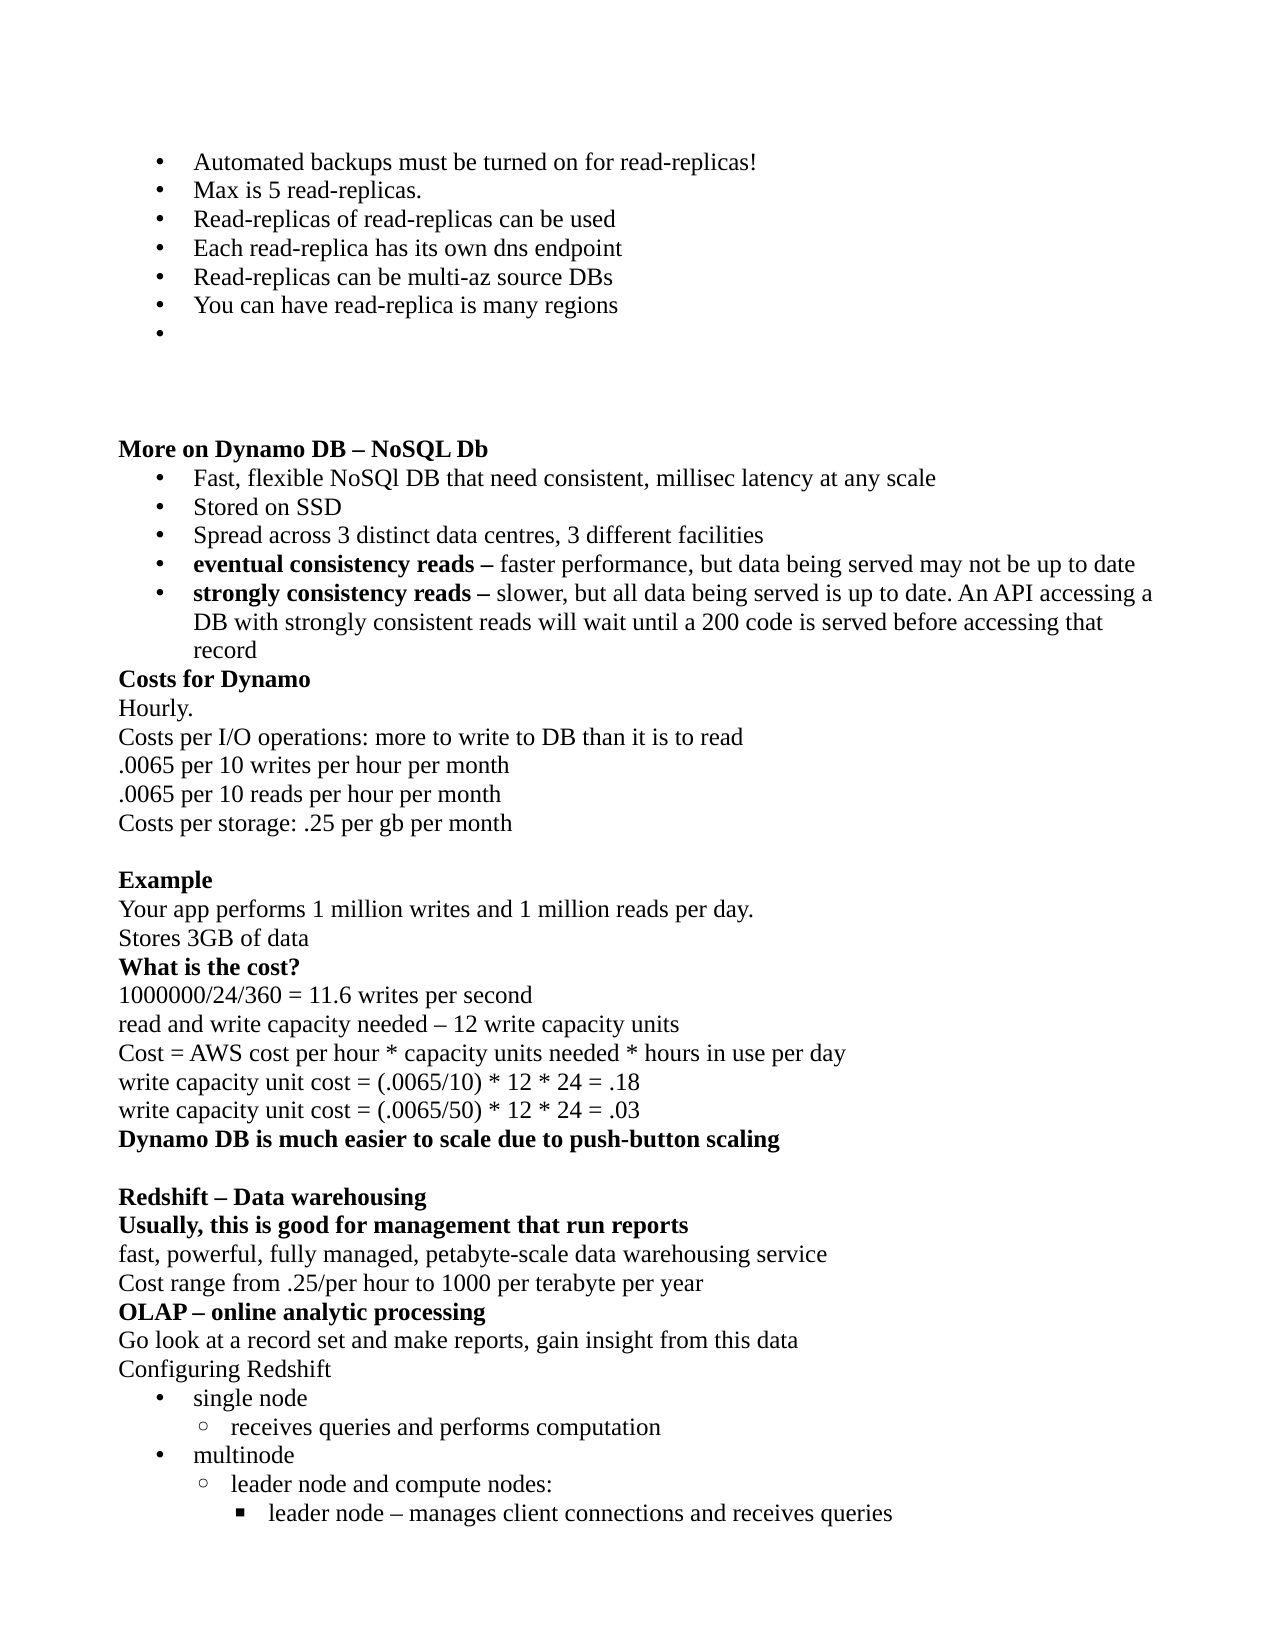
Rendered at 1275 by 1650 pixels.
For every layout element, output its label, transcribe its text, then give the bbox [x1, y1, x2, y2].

text Costs per storage: .25 per gb per month [118, 808, 1157, 837]
list Spread across 3 distinct data centres, 3 different facilities [156, 521, 1157, 549]
text Costs for Dynamo [118, 664, 1157, 693]
list Stored on SSD [156, 492, 1157, 521]
list You can have read-replica is many regions [156, 291, 1157, 319]
text Configuring Redshift [118, 1354, 1157, 1383]
list Max is 5 read-replicas. [156, 176, 1157, 204]
text .0065 per 10 reads per hour per month [118, 779, 1157, 808]
text 1000000/24/360 = 11.6 writes per second [118, 981, 1157, 1009]
text write capacity unit cost = (.0065/10) * 12 * 24 = .18 [118, 1067, 1157, 1096]
list single node [156, 1383, 1157, 1412]
list multinode [156, 1441, 1157, 1469]
text OLAP – online analytic processing [118, 1297, 1157, 1326]
list Automated backups must be turned on for read-replicas! [156, 147, 1157, 176]
list receives queries and performs computation [193, 1412, 1157, 1441]
list leader node – manages client connections and receives queries [231, 1498, 1157, 1527]
list strongly consistency reads – slower, but all data being served is up to date. An API accessing a DB with strongly consistent reads will wait until a 200 code is served before accessing that record [156, 578, 1157, 664]
text Cost range from .25/per hour to 1000 per terabyte per year [118, 1268, 1157, 1297]
text write capacity unit cost = (.0065/50) * 12 * 24 = .03 [118, 1096, 1157, 1124]
text Dynamo DB is much easier to scale due to push-button scaling [118, 1124, 1157, 1153]
text Costs per I/O operations: more to write to DB than it is to read [118, 722, 1157, 751]
list Read-replicas can be multi-az source DBs [156, 262, 1157, 291]
list leader node and compute nodes: [193, 1469, 1157, 1498]
text Example [118, 866, 1157, 894]
list eventual consistency reads – faster performance, but data being served may not be up to date [156, 549, 1157, 578]
text Usually, this is good for management that run reports [118, 1211, 1157, 1239]
text Cost = AWS cost per hour * capacity units needed * hours in use per day [118, 1038, 1157, 1067]
text More on Dynamo DB – NoSQL Db [118, 434, 1157, 463]
text Redshift – Data warehousing [118, 1182, 1157, 1211]
list Read-replicas of read-replicas can be used [156, 204, 1157, 233]
text Stores 3GB of data [118, 923, 1157, 952]
list Each read-replica has its own dns endpoint [156, 233, 1157, 262]
text Your app performs 1 million writes and 1 million reads per day. [118, 894, 1157, 923]
list Fast, flexible NoSQl DB that need consistent, millisec latency at any scale [156, 463, 1157, 492]
text What is the cost? [118, 952, 1157, 981]
text Hourly. [118, 693, 1157, 722]
text fast, powerful, fully managed, petabyte-scale data warehousing service [118, 1239, 1157, 1268]
text .0065 per 10 writes per hour per month [118, 751, 1157, 779]
text read and write capacity needed – 12 write capacity units [118, 1009, 1157, 1038]
text Go look at a record set and make reports, gain insight from this data [118, 1326, 1157, 1354]
